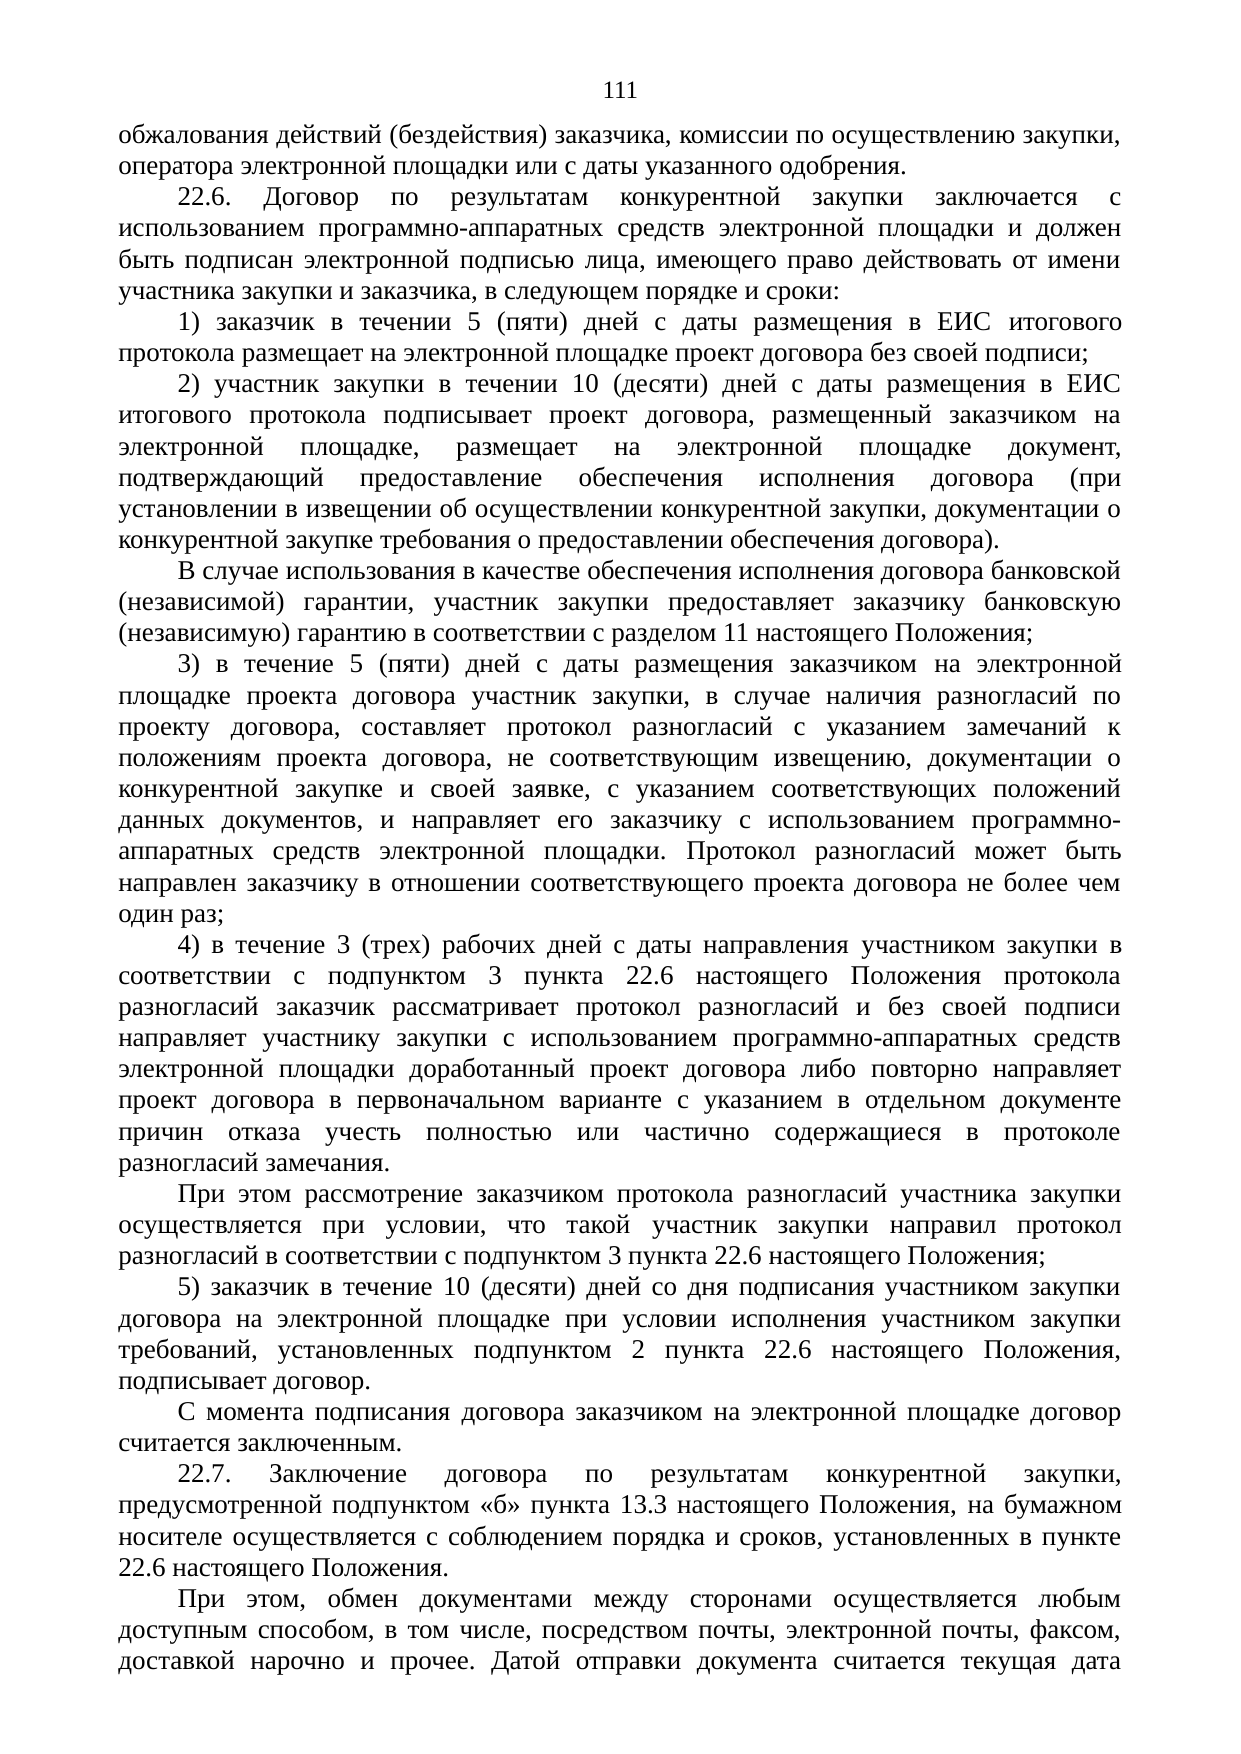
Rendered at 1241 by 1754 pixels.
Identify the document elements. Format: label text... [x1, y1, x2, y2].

text 2) участник закупки в течении 10 (десяти) дней с даты размещения в ЕИС итогового протокола подписывает проект договора, размещенный заказчиком на электронной площадке, размещает на электронной площадке документ, подтверждающий предоставление обеспечения исполнения договора (при установлении в извещении об осуществлении конкурентной закупки, документации о конкурентной закупке требования о предоставлении обеспечения договора). [118, 367, 1122, 554]
text обжалования действий (бездействия) заказчика, комиссии по осуществлению закупки, оператора электронной площадки или с даты указанного одобрения. [118, 118, 1122, 180]
text 22.6. Договор по результатам конкурентной закупки заключается с использованием программно-аппаратных средств электронной площадки и должен быть подписан электронной подписью лица, имеющего право действовать от имени участника закупки и заказчика, в следующем порядке и сроки: [118, 180, 1122, 305]
text 5) заказчик в течение 10 (десяти) дней со дня подписания участником закупки договора на электронной площадке при условии исполнения участником закупки требований, установленных подпунктом 2 пункта 22.6 настоящего Положения, подписывает договор. [118, 1271, 1122, 1395]
text С момента подписания договора заказчиком на электронной площадке договор считается заключенным. [118, 1395, 1122, 1457]
text 1) заказчик в течении 5 (пяти) дней с даты размещения в ЕИС итогового протокола размещает на электронной площадке проект договора без своей подписи; [118, 305, 1122, 367]
text При этом, обмен документами между сторонами осуществляется любым доступным способом, в том числе, посредством почты, электронной почты, факсом, доставкой нарочно и прочее. Датой отправки документа считается текущая дата [118, 1582, 1122, 1675]
text 4) в течение 3 (трех) рабочих дней с даты направления участником закупки в соответствии с подпунктом 3 пункта 22.6 настоящего Положения протокола разногласий заказчик рассматривает протокол разногласий и без своей подписи направляет участнику закупки с использованием программно-аппаратных средств электронной площадки доработанный проект договора либо повторно направляет проект договора в первоначальном варианте с указанием в отдельном документе причин отказа учесть полностью или частично содержащиеся в протоколе разногласий замечания. [118, 928, 1122, 1177]
text В случае использования в качестве обеспечения исполнения договора банковской (независимой) гарантии, участник закупки предоставляет заказчику банковскую (независимую) гарантию в соответствии с разделом 11 настоящего Положения; [118, 554, 1122, 648]
text При этом рассмотрение заказчиком протокола разногласий участника закупки осуществляется при условии, что такой участник закупки направил протокол разногласий в соответствии с подпунктом 3 пункта 22.6 настоящего Положения; [118, 1177, 1122, 1271]
text 3) в течение 5 (пяти) дней с даты размещения заказчиком на электронной площадке проекта договора участник закупки, в случае наличия разногласий по проекту договора, составляет протокол разногласий с указанием замечаний к положениям проекта договора, не соответствующим извещению, документации о конкурентной закупке и своей заявке, с указанием соответствующих положений данных документов, и направляет его заказчику с использованием программно-аппаратных средств электронной площадки. Протокол разногласий может быть направлен заказчику в отношении соответствующего проекта договора не более чем один раз; [118, 648, 1122, 928]
text 22.7. Заключение договора по результатам конкурентной закупки, предусмотренной подпунктом «б» пункта 13.3 настоящего Положения, на бумажном носителе осуществляется с соблюдением порядка и сроков, установленных в пункте 22.6 настоящего Положения. [118, 1457, 1122, 1582]
